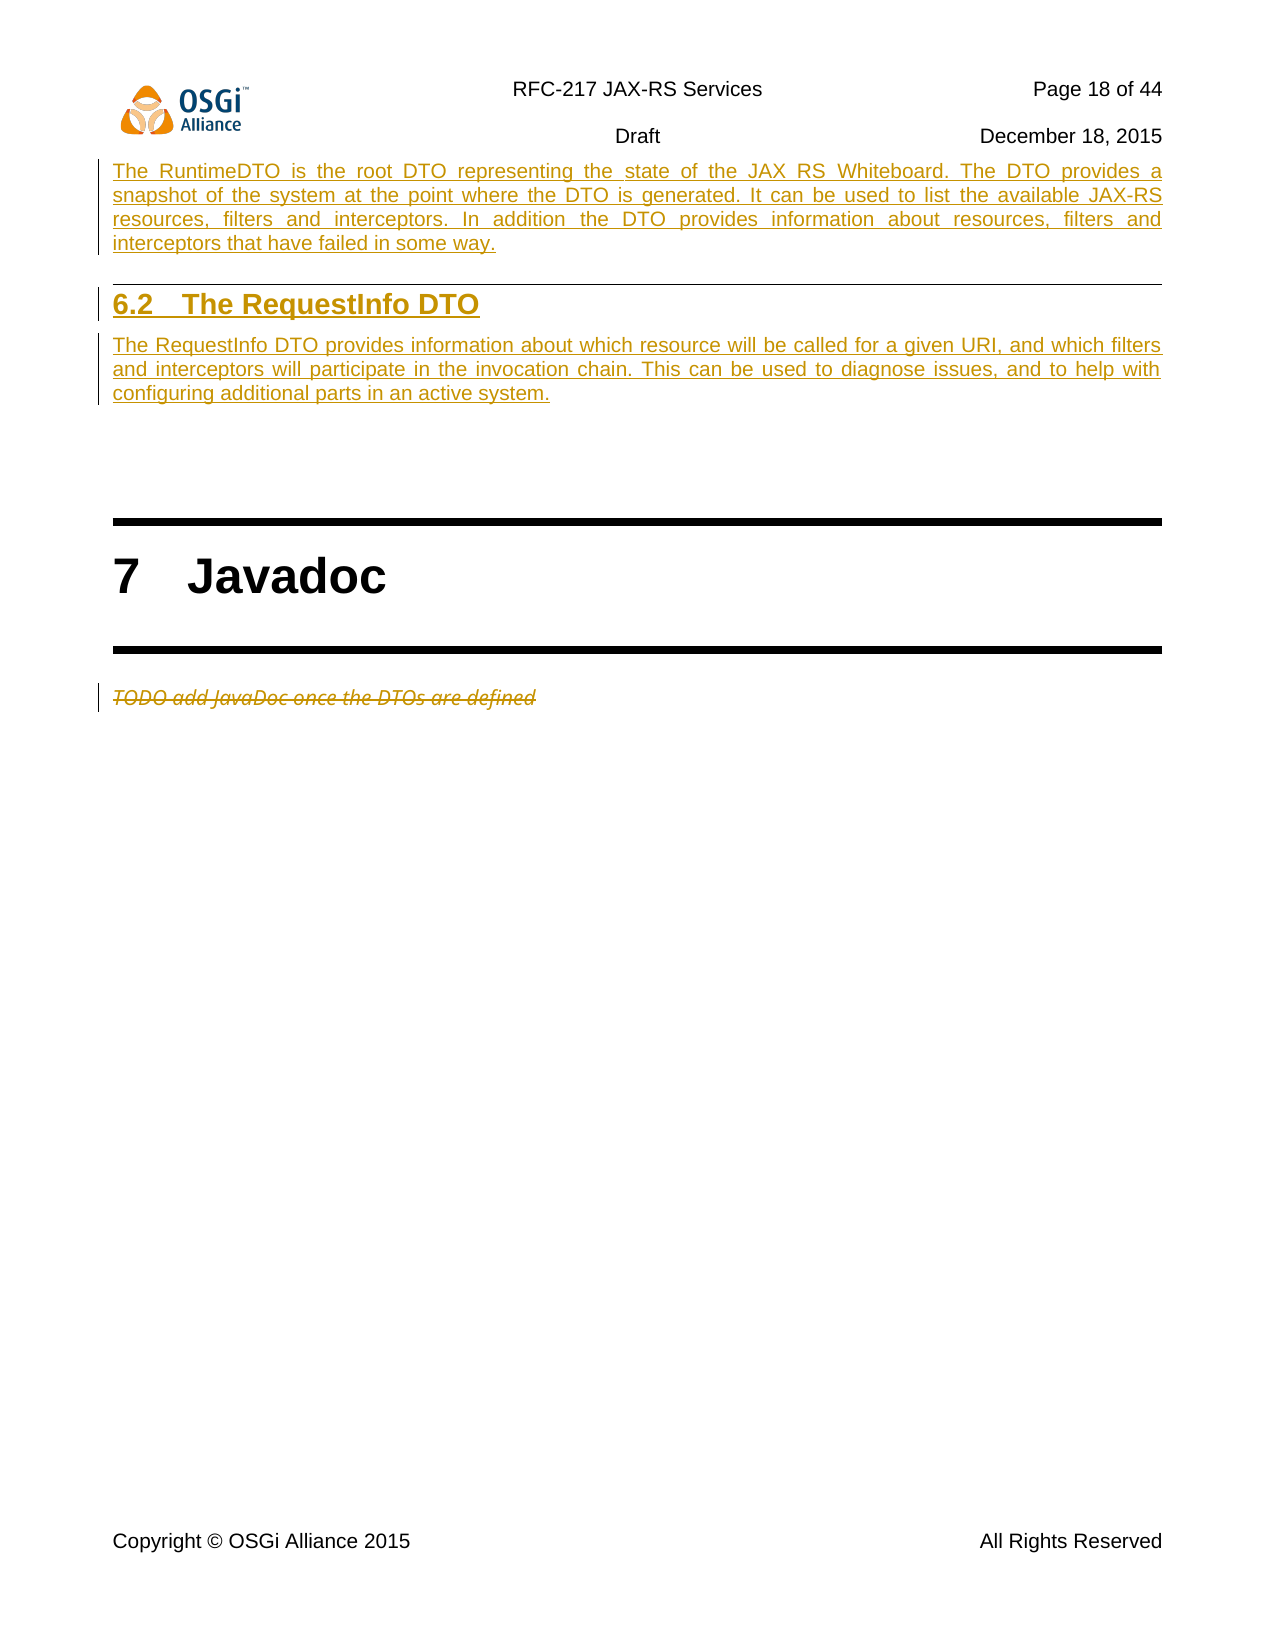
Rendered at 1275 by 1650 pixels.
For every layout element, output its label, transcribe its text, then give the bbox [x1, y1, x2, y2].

text The RequestInfo DTO provides information about which resource will be called for a given URI, and which filters [112, 333, 1162, 354]
subtitle Javadoc [112, 519, 1162, 654]
subtitle The RequestInfo DTO [112, 285, 1162, 321]
picture [113, 78, 257, 142]
text resources, filters and interceptors. In addition the DTO provides information about resources, filters and [112, 205, 1162, 228]
text The RuntimeDTO is the root DTO representing the state of the JAX RS Whiteboard. The DTO provides a [112, 159, 1162, 180]
text and interceptors will participate in the invocation chain. This can be used to diagnose issues, and to help with configuring additional parts in an active system. [112, 355, 1162, 405]
text snapshot of the system at the point where the DTO is generated. It can be used to list the available JAX-RS [112, 181, 1162, 204]
text interceptors that have failed in some way. [112, 229, 1162, 255]
